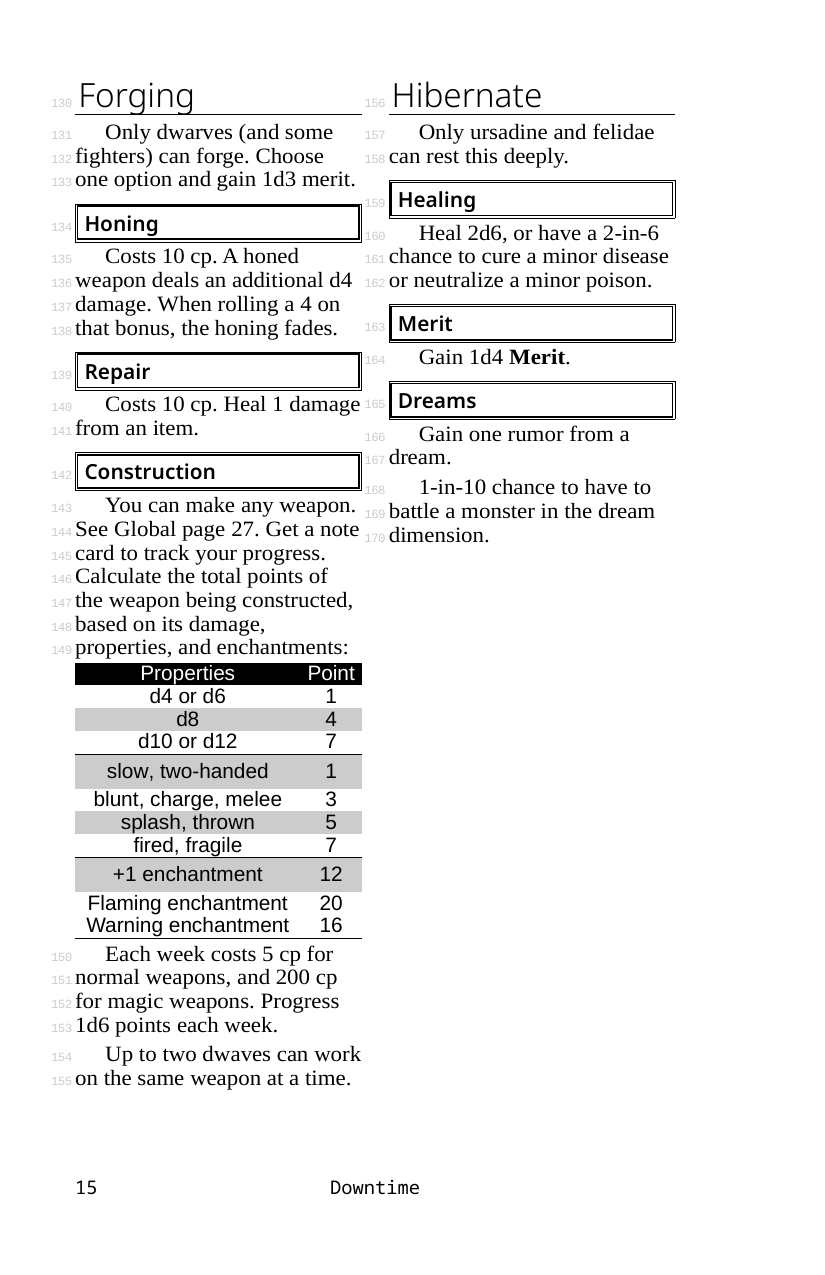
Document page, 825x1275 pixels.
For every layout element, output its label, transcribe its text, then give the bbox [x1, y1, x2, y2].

table_cell 20 [300, 892, 362, 915]
table_cell fired, fragile [75, 834, 300, 857]
text Heal 2d6, or have a 2-in-6 chance to cure a minor disease or neutralize a minor poison. [388, 221, 675, 292]
table_cell Flaming enchantment [75, 892, 300, 915]
table_cell 12 [300, 858, 362, 892]
table_header Properties [75, 663, 300, 685]
table_cell 4 [300, 708, 362, 731]
table_cell 1 [300, 685, 362, 708]
table_cell d10 or d12 [75, 731, 300, 753]
table_cell +1 enchantment [75, 858, 300, 892]
table_cell 5 [300, 811, 362, 834]
table_cell 7 [300, 834, 362, 857]
table_cell 3 [300, 789, 362, 811]
table_cell 16 [300, 915, 362, 937]
text Each week costs 5 cp for normal weapons, and 200 cp for magic weapons. Progress 1d6 points each week. [75, 942, 362, 1037]
text Only ursadine and felidae can rest this deeply. [388, 120, 675, 168]
text Up to two dwaves can work on the same weapon at a time. [75, 1043, 362, 1090]
subtitle Repair [78, 355, 358, 387]
subtitle Healing [392, 183, 672, 215]
table_cell d4 or d6 [75, 685, 300, 708]
table_cell 1 [300, 755, 362, 789]
text You can make any weapon. See Global page 25. Get a note card to track your progress. Calculate the total points of the weapon being constructed, based on its damage, properties, and enchantments: [75, 493, 362, 660]
text Costs 10 cp. Heal 1 damage from an item. [75, 393, 362, 440]
subtitle Forging [75, 75, 362, 114]
text 1-in-10 chance to have to battle a monster in the dream dimension. [388, 476, 675, 547]
table_header Point [300, 663, 362, 685]
subtitle Honing [78, 207, 358, 238]
text Gain one rumor from a dream. [388, 422, 675, 470]
table_cell blunt, charge, melee [75, 789, 300, 811]
table_cell d8 [75, 708, 300, 731]
subtitle hibernate [388, 75, 675, 114]
table_cell slow, two-handed [75, 755, 300, 789]
table_cell splash, thrown [75, 811, 300, 834]
text Gain 1d4 Merit. [388, 345, 675, 369]
text Only dwarves (and some fighters) can forge. Choose one option and gain 1d3 merit. [75, 120, 362, 192]
subtitle Merit [392, 307, 672, 339]
text Costs 10 cp. A honed weapon deals an additional d4 damage. When rolling a 4 on that bonus, the honing fades. [75, 245, 362, 340]
table_cell 7 [300, 731, 362, 753]
table_cell Warning enchantment [75, 915, 300, 937]
subtitle Dreams [392, 384, 672, 416]
